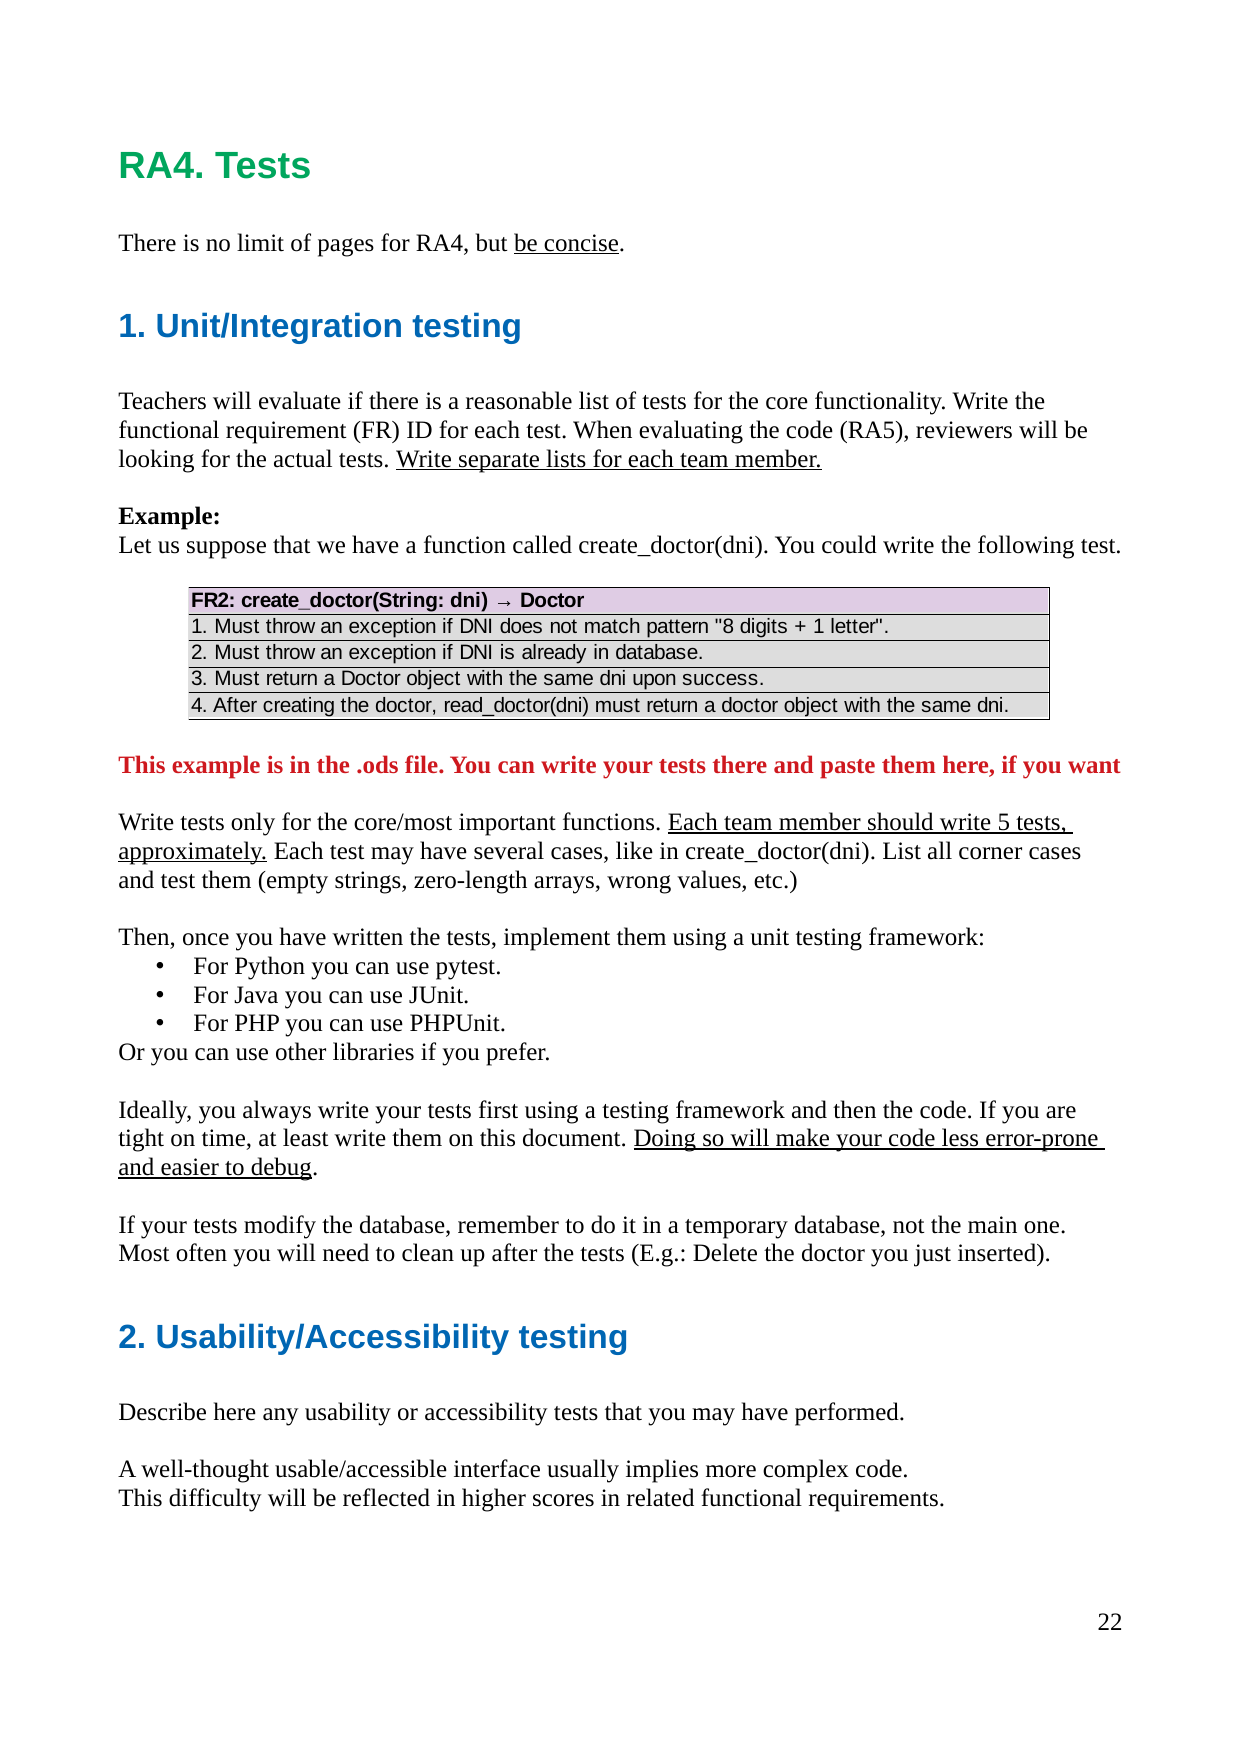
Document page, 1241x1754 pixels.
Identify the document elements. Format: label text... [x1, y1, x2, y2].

text Teachers will evaluate if there is a reasonable list of tests for the core functionality. Write the functional requirement (FR) ID for each test. When evaluating the code (RA5), reviewers will be looking for the actual tests. Write separate lists for each team member. [118, 386, 1122, 472]
list For Python you can use pytest. [156, 951, 1122, 980]
list For Java you can use JUnit. [156, 980, 1122, 1008]
text Ideally, you always write your tests first using a testing framework and then the code. If you are tight on time, at least write them on this document. Doing so will make your code less error-prone and easier to debug. [118, 1095, 1122, 1181]
subtitle RA4. Tests [118, 143, 1122, 187]
text Then, once you have written the tests, implement them using a unit testing framework: [118, 922, 1122, 951]
list For PHP you can use PHPUnit. [156, 1008, 1122, 1037]
subtitle 1. Unit/Integration testing [118, 306, 1122, 345]
text Most often you will need to clean up after the tests (E.g.: Delete the doctor you just inserted). [118, 1238, 1122, 1267]
text Example: [118, 501, 1122, 530]
text If your tests modify the database, remember to do it in a temporary database, not the main one. [118, 1210, 1122, 1238]
text Write tests only for the core/most important functions. Each team member should write 5 tests, approximately. Each test may have several cases, like in create_doctor(dni). List all corner cases and test them (empty strings, zero-length arrays, wrong values, etc.) [118, 807, 1122, 893]
text Describe here any usability or accessibility tests that you may have performed. [118, 1397, 1122, 1425]
text Let us suppose that we have a function called create_doctor(dni). You could write the following test. [118, 530, 1122, 559]
subtitle 2. Usability/Accessibility testing [118, 1317, 1122, 1355]
text There is no limit of pages for RA4, but be concise. [118, 228, 1122, 257]
text This example is in the .ods file. You can write your tests there and paste them here, if you want [118, 750, 1122, 778]
text This difficulty will be reflected in higher scores in related functional requirements. [118, 1483, 1122, 1512]
text A well-thought usable/accessible interface usually implies more complex code. [118, 1454, 1122, 1483]
text Or you can use other libraries if you prefer. [118, 1037, 1122, 1066]
